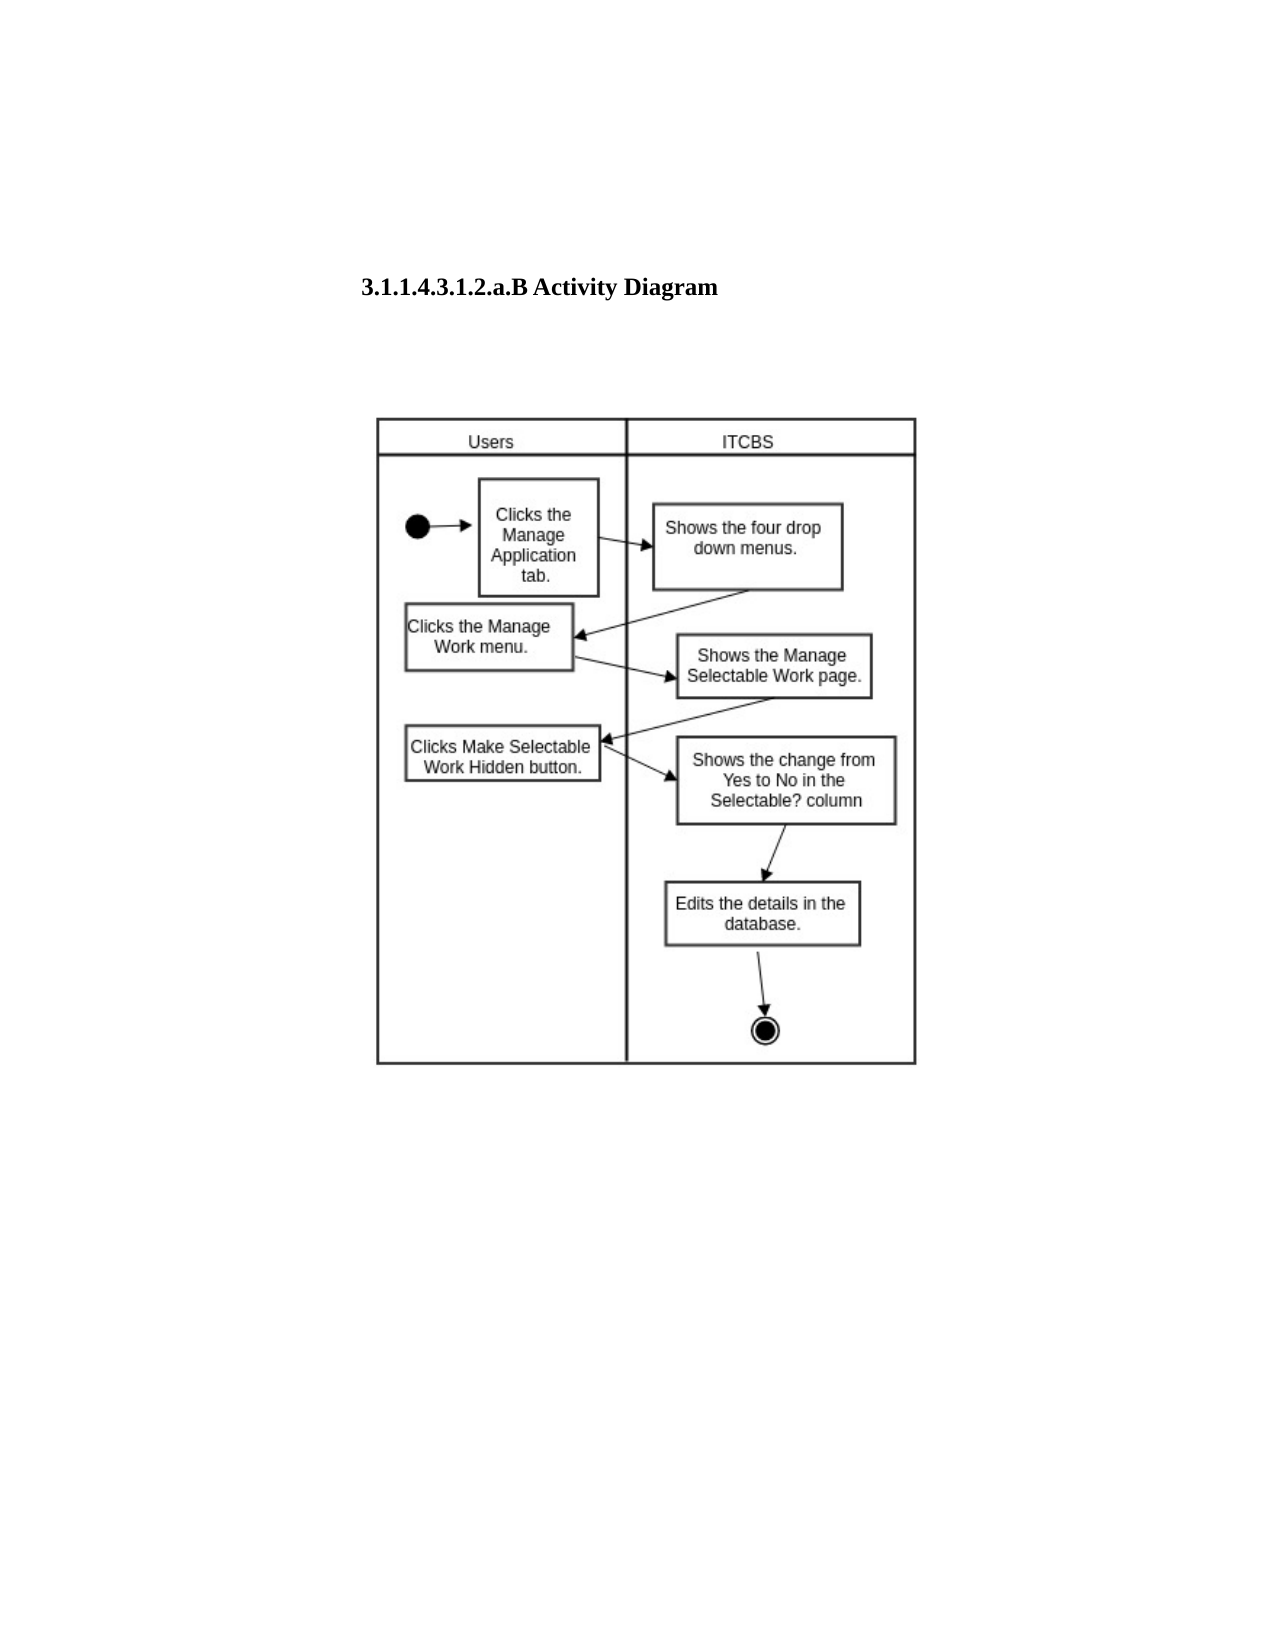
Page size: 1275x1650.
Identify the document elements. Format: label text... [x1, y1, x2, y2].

picture [362, 360, 950, 1097]
text 3.1.1.4.3.1.2.a.B Activity Diagram [139, 272, 1135, 301]
